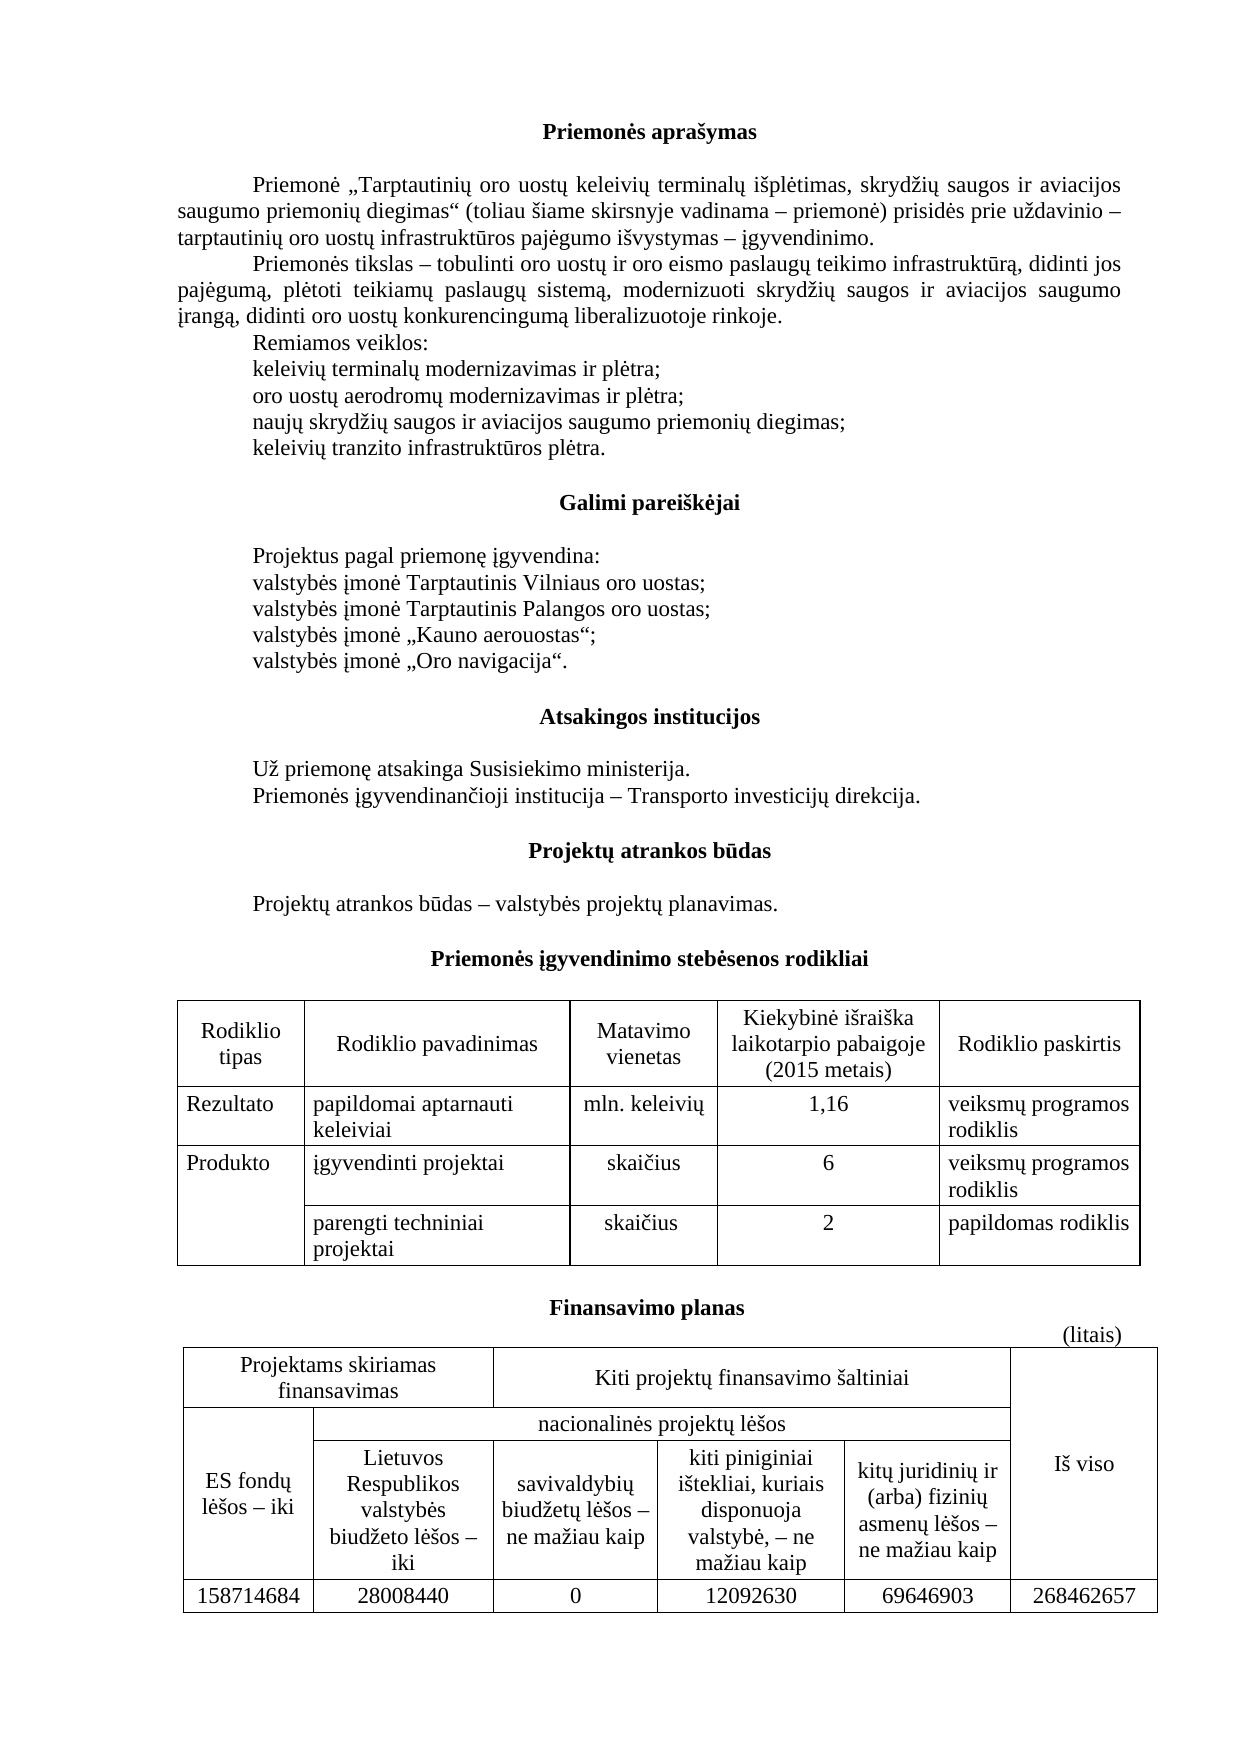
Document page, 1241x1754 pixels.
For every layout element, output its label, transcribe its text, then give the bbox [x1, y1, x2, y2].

table_cell 2 [718, 1206, 939, 1264]
table_cell savivaldybių biudžetų lėšos – ne mažiau kaip [494, 1441, 657, 1578]
table_header Rodiklio pavadinimas [305, 1001, 569, 1086]
text Priemonės įgyvendinimo stebėsenos rodikliai [177, 945, 1122, 971]
table_cell 12092630 [658, 1580, 844, 1612]
table_cell ES fondų lėšos – iki [184, 1408, 313, 1578]
table_cell 28008440 [314, 1580, 493, 1612]
text valstybės įmonė Tarptautinis Vilniaus oro uostas; [177, 568, 1122, 595]
text Priemonės tikslas – tobulinti oro uostų ir oro eismo paslaugų teikimo infrastruktūrą, didinti jos pajėgumą, plėtoti teikiamų paslaugų sistemą, modernizuoti skrydžių saugos ir aviacijos saugumo įrangą, didinti oro uostų konkurencingumą liberalizuotoje rinkoje. [177, 250, 1122, 329]
text Remiamos veiklos: [177, 329, 1122, 355]
table_cell mln. keleivių [571, 1087, 717, 1145]
table_cell 6 [718, 1146, 939, 1205]
table_header Kiti projektų finansavimo šaltiniai [494, 1348, 1010, 1407]
table_cell skaičius [571, 1206, 717, 1264]
text valstybės įmonė „Kauno aerouostas“; [177, 621, 1122, 648]
table_cell įgyvendinti projektai [305, 1146, 569, 1205]
text Galimi pareiškėjai [177, 489, 1122, 516]
text Priemonės įgyvendinančioji institucija – Transporto investicijų direkcija. [177, 782, 1122, 808]
text Priemonė „Tarptautinių oro uostų keleivių terminalų išplėtimas, skrydžių saugos ir aviacijos saugumo priemonių diegimas“ (toliau šiame skirsnyje vadinama – priemonė) prisidės prie uždavinio – tarptautinių oro uostų infrastruktūros pajėgumo išvystymas – įgyvendinimo. [177, 171, 1122, 250]
table_cell 268462657 [1011, 1580, 1157, 1612]
text Už priemonę atsakinga Susisiekimo ministerija. [177, 755, 1122, 782]
text Atsakingos institucijos [177, 703, 1122, 729]
table_cell veiksmų programos rodiklis [940, 1087, 1139, 1145]
table_cell papildomas rodiklis [940, 1206, 1139, 1264]
text Projektus pagal priemonę įgyvendina: [177, 542, 1122, 568]
table_cell Rezultato [178, 1087, 304, 1145]
table_cell papildomai aptarnauti keleiviai [305, 1087, 569, 1145]
table_header Projektams skiriamas finansavimas [184, 1348, 493, 1407]
table_cell parengti techniniai projektai [305, 1206, 569, 1264]
table_cell 158714684 [184, 1580, 313, 1612]
text keleivių tranzito infrastruktūros plėtra. [177, 434, 1122, 461]
table_cell 0 [494, 1580, 657, 1612]
table_header Kiekybinė išraiška laikotarpio pabaigoje (2015 metais) [718, 1001, 939, 1086]
table_cell 1,16 [718, 1087, 939, 1145]
text Projektų atrankos būdas [177, 837, 1122, 863]
text valstybės įmonė Tarptautinis Palangos oro uostas; [177, 595, 1122, 621]
table_cell skaičius [571, 1146, 717, 1205]
text keleivių terminalų modernizavimas ir plėtra; [177, 355, 1122, 382]
text Projektų atrankos būdas – valstybės projektų planavimas. [177, 889, 1122, 916]
table_header Rodiklio tipas [178, 1001, 304, 1086]
table_header Matavimo vienetas [571, 1001, 717, 1086]
text (litais) [177, 1321, 1122, 1347]
table_cell 69646903 [845, 1580, 1010, 1612]
table_cell Lietuvos Respublikos valstybės biudžeto lėšos – iki [314, 1441, 493, 1578]
table_cell nacionalinės projektų lėšos [314, 1408, 1010, 1440]
text naujų skrydžių saugos ir aviacijos saugumo priemonių diegimas; [177, 408, 1122, 434]
text Priemonės aprašymas [177, 118, 1122, 144]
table_cell kitų juridinių ir (arba) fizinių asmenų lėšos – ne mažiau kaip [845, 1441, 1010, 1578]
text oro uostų aerodromų modernizavimas ir plėtra; [177, 382, 1122, 408]
text Finansavimo planas [177, 1294, 1122, 1321]
table_cell kiti piniginiai ištekliai, kuriais disponuoja valstybė, – ne mažiau kaip [658, 1441, 844, 1578]
table_header Rodiklio paskirtis [940, 1001, 1139, 1086]
table_cell Produkto [178, 1146, 304, 1264]
text valstybės įmonė „Oro navigacija“. [177, 648, 1122, 674]
table_header Iš viso [1011, 1348, 1157, 1578]
table_cell veiksmų programos rodiklis [940, 1146, 1139, 1205]
